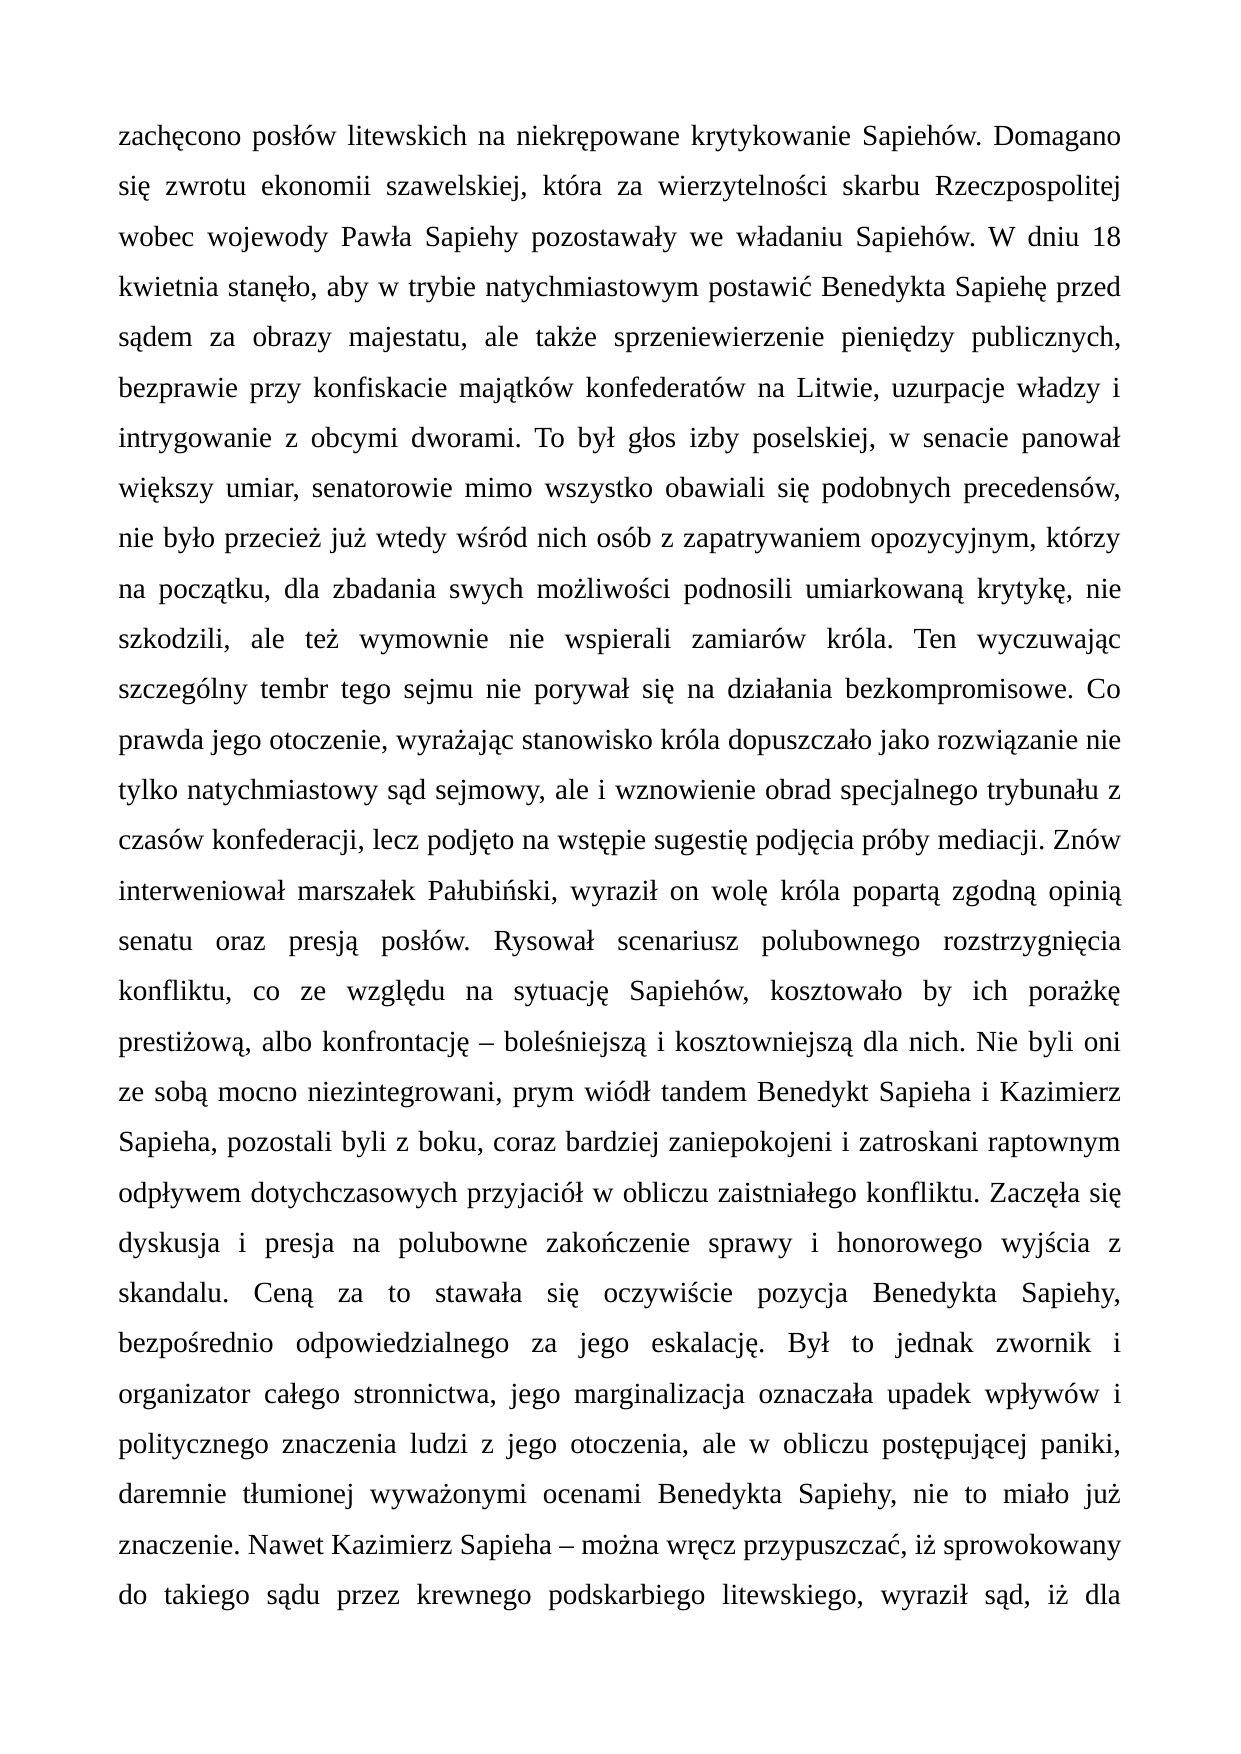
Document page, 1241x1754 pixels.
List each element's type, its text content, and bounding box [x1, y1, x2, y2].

text zachęcono posłów litewskich na niekrępowane krytykowanie Sapiehów. Domagano się zwrotu ekonomii szawelskiej, która za wierzytelności skarbu Rzeczpospolitej wobec wojewody Pawła Sapiehy pozostawały we władaniu Sapiehów. W dniu 18 kwietnia stanęło, aby w trybie natychmiastowym postawić Benedykta Sapiehę przed sądem za obrazy majestatu, ale także sprzeniewierzenie pieniędzy publicznych, bezprawie przy konfiskacie majątków konfederatów na Litwie, uzurpacje władzy i intrygowanie z obcymi dworami. To był głos izby poselskiej, w senacie panował większy umiar, senatorowie mimo wszystko obawiali się podobnych precedensów, nie było przecież już wtedy wśród nich osób z zapatrywaniem opozycyjnym, którzy na początku, dla zbadania swych możliwości podnosili umiarkowaną krytykę, nie szkodzili, ale też wymownie nie wspierali zamiarów króla. Ten wyczuwając szczególny tembr tego sejmu nie porywał się na działania bezkompromisowe. Co prawda jego otoczenie, wyrażając stanowisko króla dopuszczało jako rozwiązanie nie tylko natychmiastowy sąd sejmowy, ale i wznowienie obrad specjalnego trybunału z czasów konfederacji, lecz podjęto na wstępie sugestię podjęcia próby mediacji. Znów interweniował marszałek Pałubiński, wyraził on wolę króla popartą zgodną opinią senatu oraz presją posłów. Rysował scenariusz polubownego rozstrzygnięcia konfliktu, co ze względu na sytuację Sapiehów, kosztowało by ich porażkę prestiżową, albo konfrontację – boleśniejszą i kosztowniejszą dla nich. Nie byli oni ze sobą mocno niezintegrowani, prym wiódł tandem Benedykt Sapieha i Kazimierz Sapieha, pozostali byli z boku, coraz bardziej zaniepokojeni i zatroskani raptownym odpływem dotychczasowych przyjaciół w obliczu zaistniałego konfliktu. Zaczęła się dyskusja i presja na polubowne zakończenie sprawy i honorowego wyjścia z skandalu. Ceną za to stawała się oczywiście pozycja Benedykta Sapiehy, bezpośrednio odpowiedzialnego za jego eskalację. Był to jednak zwornik i organizator całego stronnictwa, jego marginalizacja oznaczała upadek wpływów i politycznego znaczenia ludzi z jego otoczenia, ale w obliczu postępującej paniki, daremnie tłumionej wyważonymi ocenami Benedykta Sapiehy, nie to miało już znaczenie. Nawet Kazimierz Sapieha – można wręcz przypuszczać, iż sprowokowany do takiego sądu przez krewnego podskarbiego litewskiego, wyraził sąd, iż dla [118, 118, 1122, 1611]
